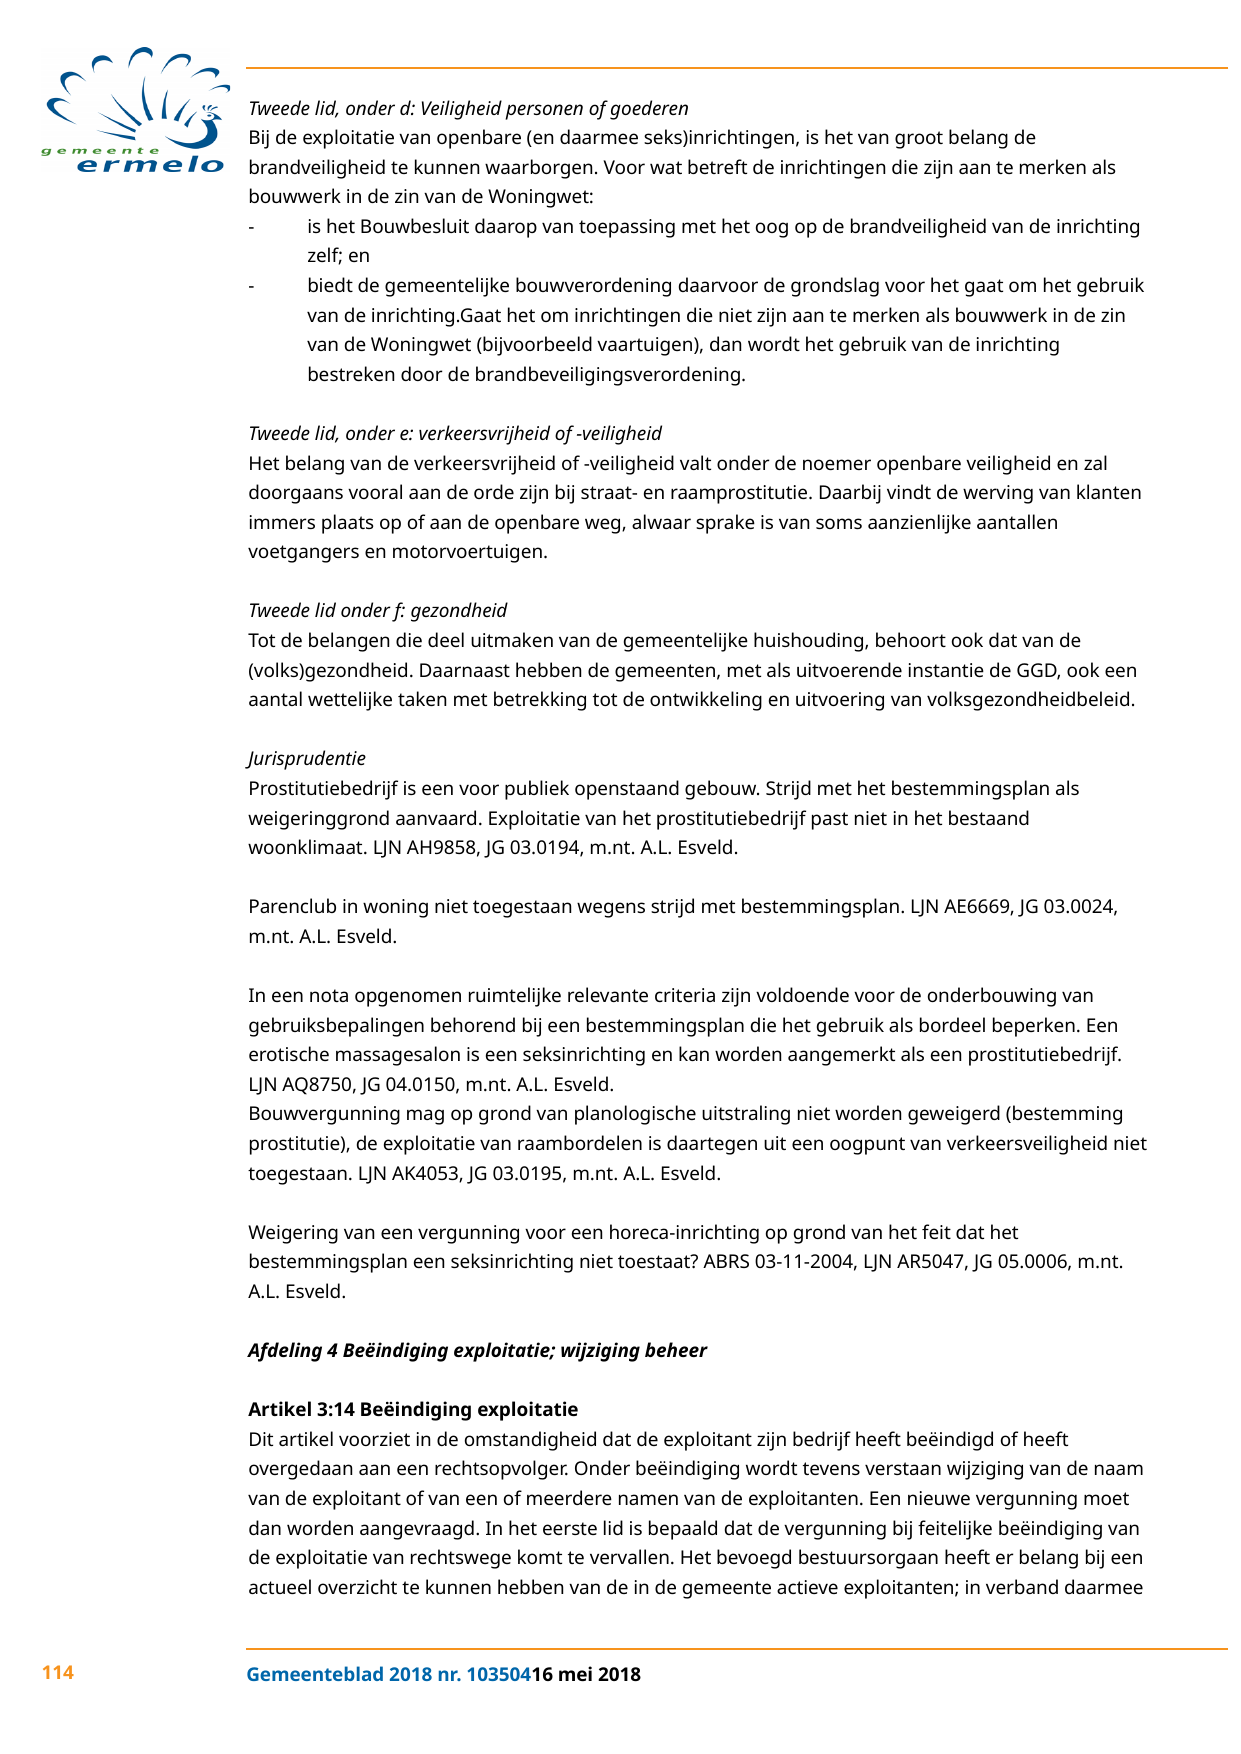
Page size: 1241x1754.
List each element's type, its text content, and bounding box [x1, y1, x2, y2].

text Tweede lid, onder d: Veiligheid personen of goederen [248, 95, 1152, 121]
text Artikel 3:14 Beëindiging exploitatie [248, 1396, 1152, 1422]
text Tot de belangen die deel uitmaken van de gemeentelijke huishouding, behoort ook dat van de (volks)gezondheid. Daarnaast hebben de gemeenten, met als uitvoerende instantie de GGD, ook een aantal wettelijke taken met betrekking tot de ontwikkeling en uitvoering van volksgezondheidbeleid. [248, 627, 1152, 712]
text Jurisprudentie [248, 746, 1152, 771]
text Tweede lid, onder e: verkeersvrijheid of -veiligheid [248, 420, 1152, 446]
text Bouwvergunning mag op grond van planologische uitstraling niet worden geweigerd (bestemming prostitutie), de exploitatie van raambordelen is daartegen uit een oogpunt van verkeersveiligheid niet toegestaan. LJN AK4053, JG 03.0195, m.nt. A.L. Esveld. [248, 1101, 1152, 1186]
text Tweede lid onder f: gezondheid [248, 598, 1152, 623]
text Weigering van een vergunning voor een horeca-inrichting op grond van het feit dat het bestemmingsplan een seksinrichting niet toestaat? ABRS 03-11-2004, LJN AR5047, JG 05.0006, m.nt. A.L. Esveld. [248, 1219, 1152, 1304]
text Afdeling 4 Beëindiging exploitatie; wijziging beheer [248, 1337, 1152, 1363]
text Bij de exploitatie van openbare (en daarmee seks)inrichtingen, is het van groot belang de brandveiligheid te kunnen waarborgen. Voor wat betreft de inrichtingen die zijn aan te merken als bouwwerk in de zin van de Woningwet: [248, 124, 1152, 209]
list is het Bouwbesluit daarop van toepassing met het oog op de brandveiligheid van de inrichting zelf; en [248, 213, 1152, 268]
text Parenclub in woning niet toegestaan wegens strijd met bestemmingsplan. LJN AE6669, JG 03.0024, m.nt. A.L. Esveld. [248, 893, 1152, 949]
text In een nota opgenomen ruimtelijke relevante criteria zijn voldoende voor de onderbouwing van gebruiksbepalingen behorend bij een bestemmingsplan die het gebruik als bordeel beperken. Een erotische massagesalon is een seksinrichting en kan worden aangemerkt als een prostitutiebedrijf. LJN AQ8750, JG 04.0150, m.nt. A.L. Esveld. [248, 982, 1152, 1097]
text Prostitutiebedrijf is een voor publiek openstaand gebouw. Strijd met het bestemmingsplan als weigeringgrond aanvaard. Exploitatie van het prostitutiebedrijf past niet in het bestaand woonklimaat. LJN AH9858, JG 03.0194, m.nt. A.L. Esveld. [248, 775, 1152, 860]
text Dit artikel voorziet in de omstandigheid dat de exploitant zijn bedrijf heeft beëindigd of heeft overgedaan aan een rechtsopvolger. Onder beëindiging wordt tevens verstaan wijziging van de naam van de exploitant of van een of meerdere namen van de exploitanten. Een nieuwe vergunning moet dan worden aangevraagd. In het eerste lid is bepaald dat de vergunning bij feitelijke beëindiging van de exploitatie van rechtswege komt te vervallen. Het bevoegd bestuursorgaan heeft er belang bij een actueel overzicht te kunnen hebben van de in de gemeente actieve exploitanten; in verband daarmee [248, 1426, 1152, 1600]
list biedt de gemeentelijke bouwverordening daarvoor de grondslag voor het gaat om het gebruik van de inrichting.Gaat het om inrichtingen die niet zijn aan te merken als bouwwerk in de zin van de Woningwet (bijvoorbeeld vaartuigen), dan wordt het gebruik van de inrichting bestreken door de brandbeveiligingsverordening. [248, 272, 1152, 387]
picture [41, 47, 231, 172]
text Het belang van de verkeersvrijheid of -veiligheid valt onder de noemer openbare veiligheid en zal doorgaans vooral aan de orde zijn bij straat- en raamprostitutie. Daarbij vindt de werving van klanten immers plaats op of aan de openbare weg, alwaar sprake is van soms aanzienlijke aantallen voetgangers en motorvoertuigen. [248, 450, 1152, 564]
